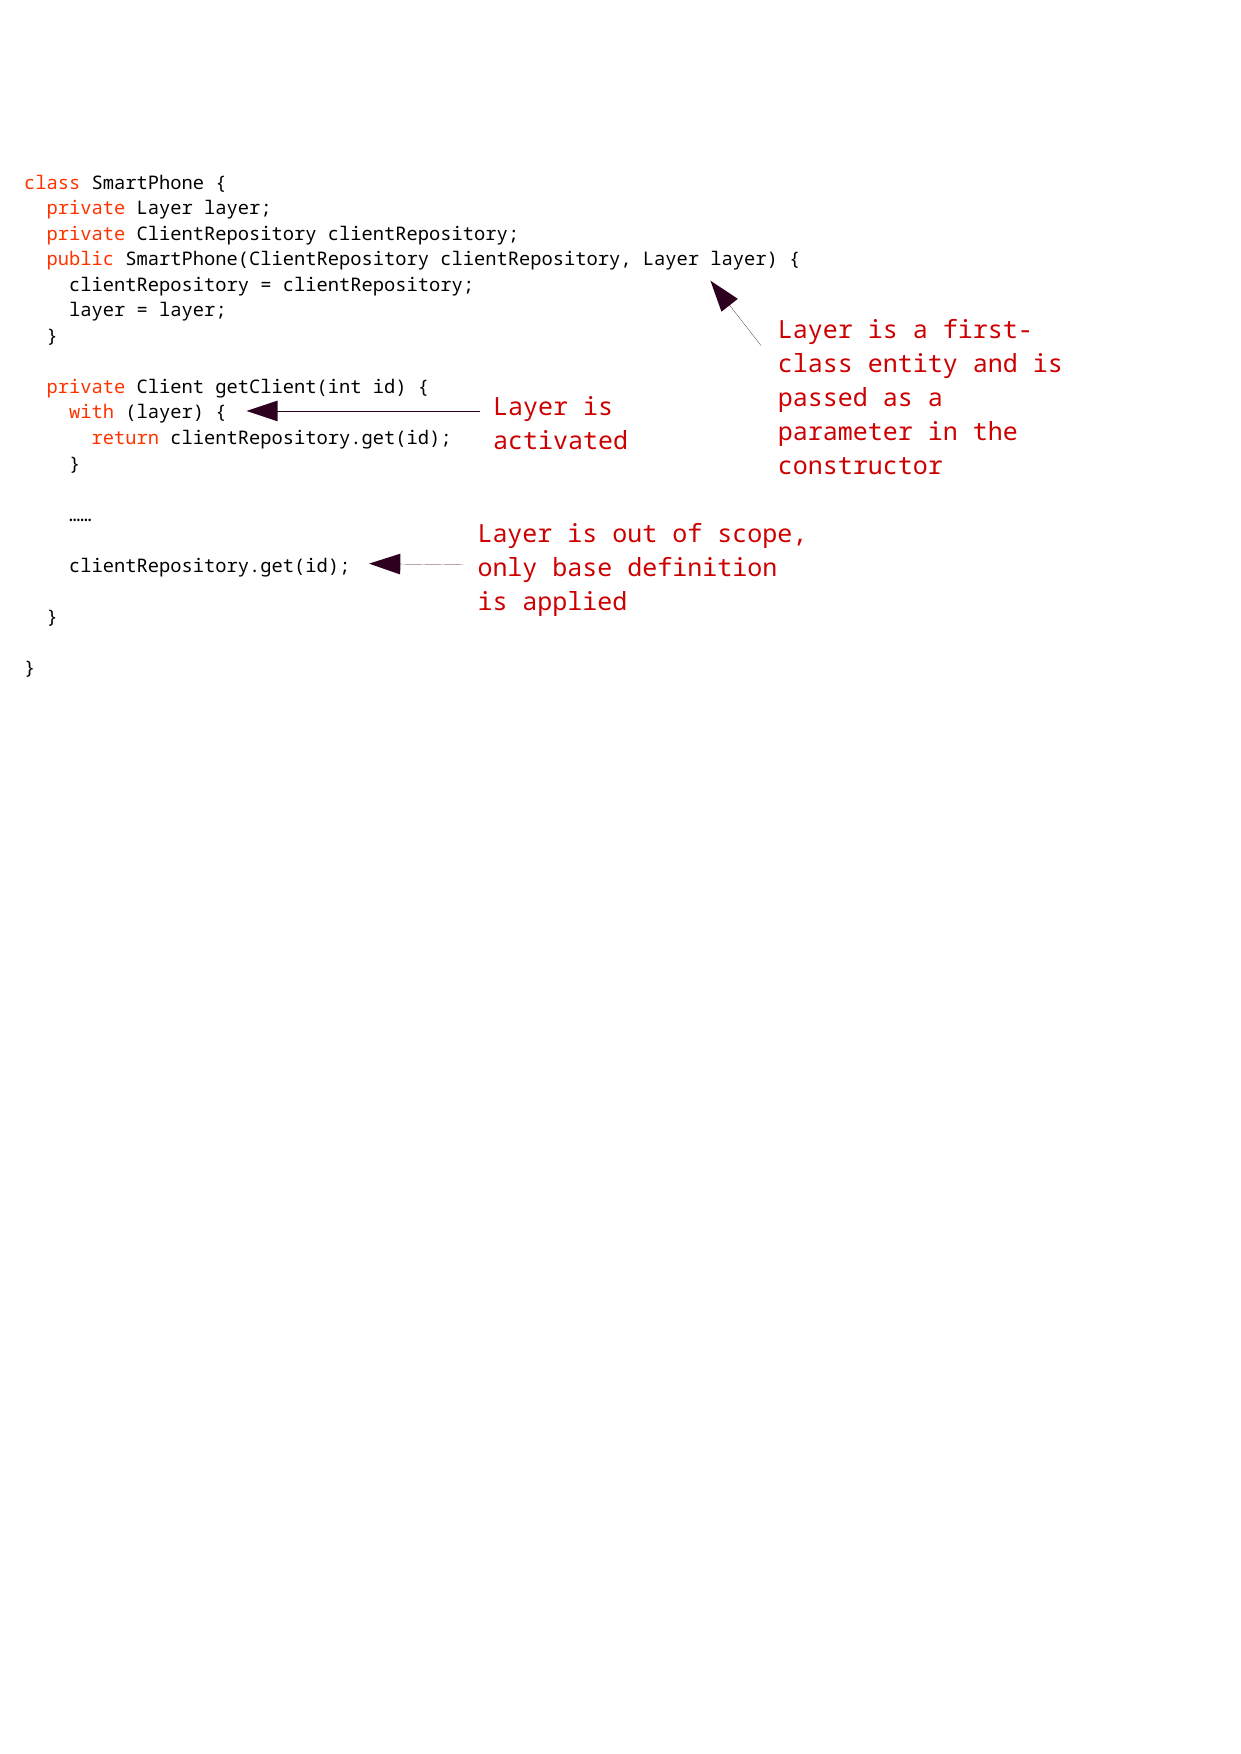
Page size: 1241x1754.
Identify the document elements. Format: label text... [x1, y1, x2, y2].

text } [24, 603, 1217, 628]
text class SmartPhone { [24, 169, 1217, 195]
text private Layer layer; [24, 195, 1217, 220]
text clientRepository.get(id); [24, 552, 1217, 577]
text …… [24, 501, 1217, 526]
text } [24, 322, 1217, 348]
text return clientRepository.get(id); [24, 424, 1217, 450]
text private Client getClient(int id) { [24, 373, 1217, 399]
text public SmartPhone(ClientRepository clientRepository, Layer layer) { [24, 246, 1217, 271]
text } [24, 450, 1217, 475]
text } [24, 654, 1217, 679]
text layer = layer; [24, 297, 741, 322]
text [731, 297, 1217, 322]
text private ClientRepository clientRepository; [24, 220, 1217, 246]
text clientRepository = clientRepository; [24, 271, 1217, 297]
text with (layer) { [24, 399, 1217, 424]
